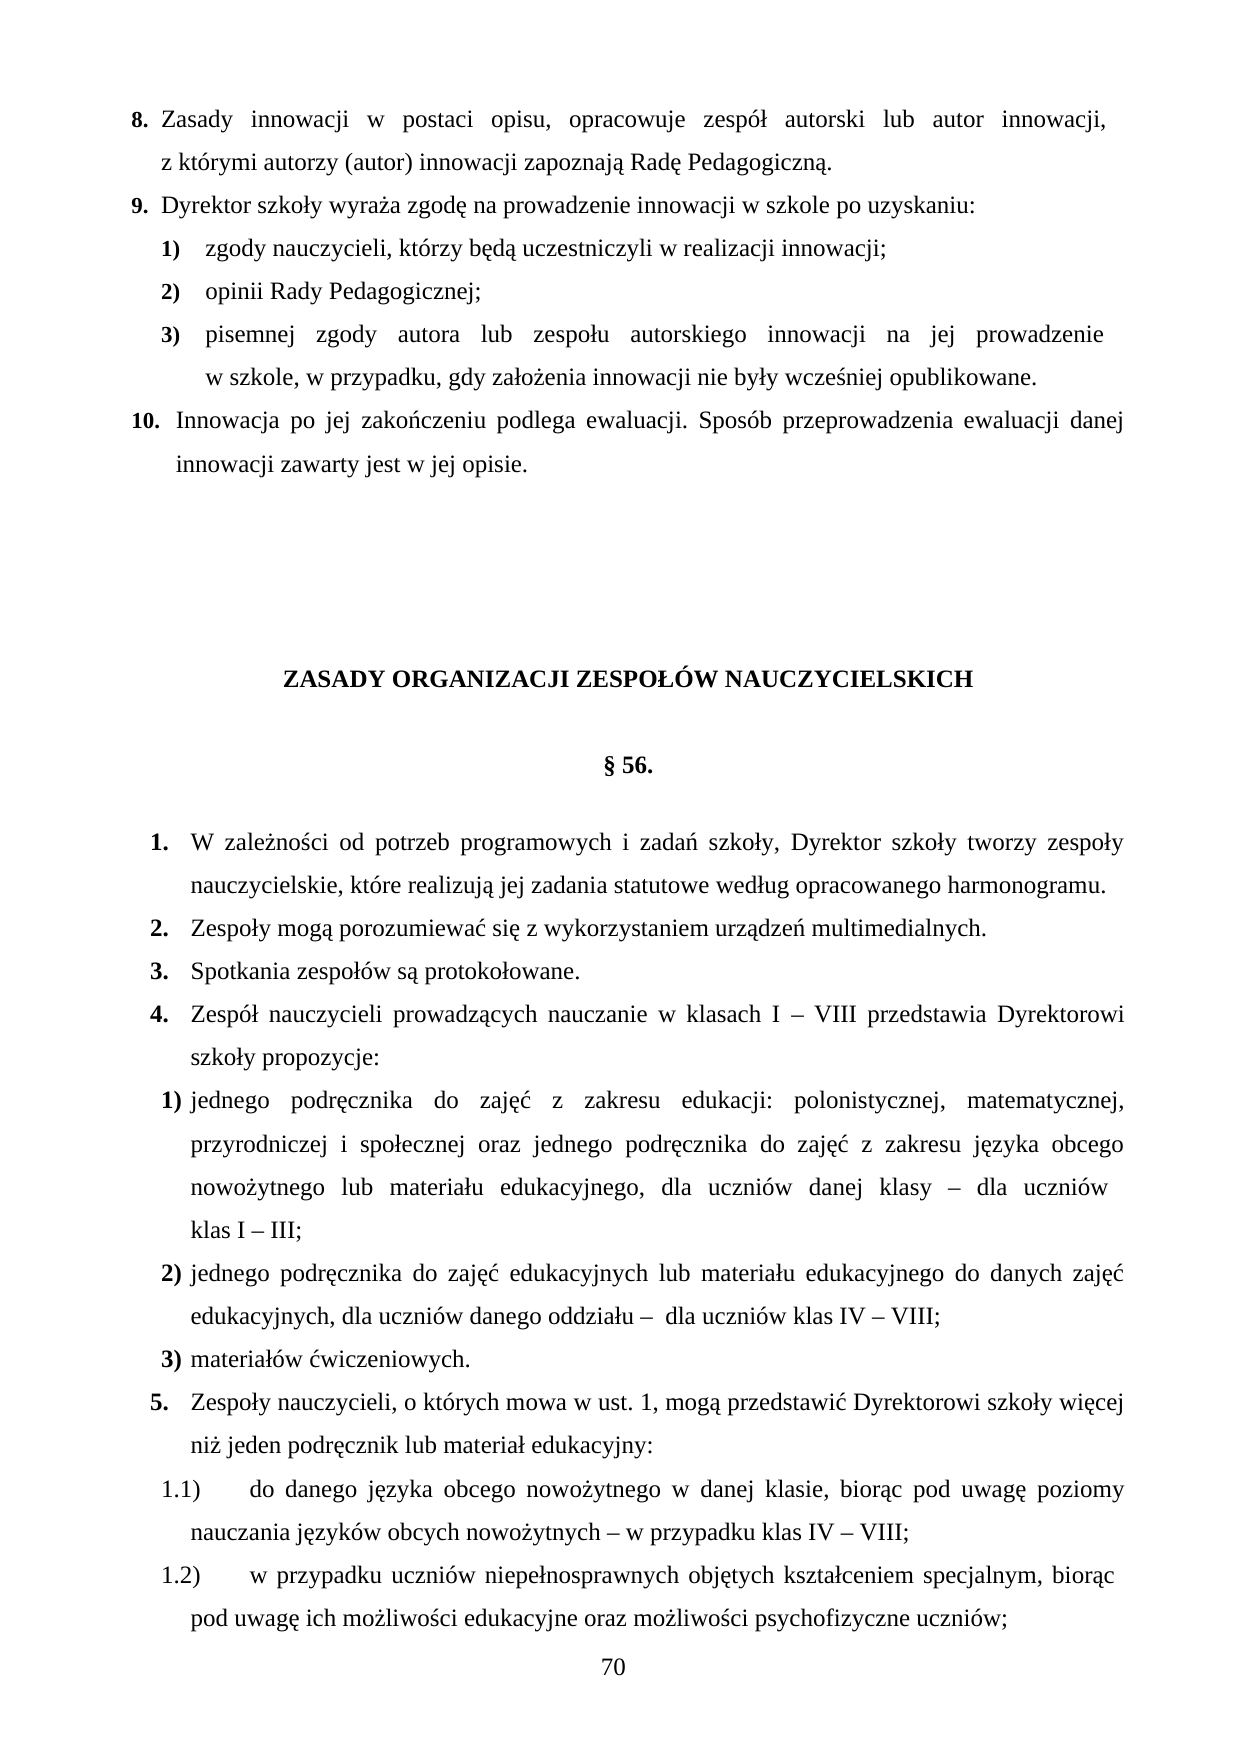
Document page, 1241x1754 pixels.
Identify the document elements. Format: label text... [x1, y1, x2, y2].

list do danego języka obcego nowożytnego w danej klasie, biorąc pod uwagę poziomy nauczania języków obcych nowożytnych – w przypadku klas IV – VIII; [161, 1474, 1125, 1546]
list jednego podręcznika do zajęć edukacyjnych lub materiału edukacyjnego do danych zajęć edukacyjnych, dla uczniów danego oddziału – dla uczniów klas IV – VIII; [161, 1258, 1125, 1330]
list zgody nauczycieli, którzy będą uczestniczyli w realizacji innowacji; [161, 233, 1125, 262]
list Zasady innowacji w postaci opisu, opracowuje zespół autorski lub autor innowacji, z którymi autorzy (autor) innowacji zapoznają Radę Pedagogiczną. [131, 104, 1125, 176]
list W zależności od potrzeb programowych i zadań szkoły, Dyrektor szkoły tworzy zespoły nauczycielskie, które realizują jej zadania statutowe według opracowanego harmonogramu. [169, 827, 1125, 899]
list opinii Rady Pedagogicznej; [161, 276, 1125, 305]
list w przypadku uczniów niepełnosprawnych objętych kształceniem specjalnym, biorąc pod uwagę ich możliwości edukacyjne oraz możliwości psychofizyczne uczniów; [161, 1560, 1125, 1632]
list Zespoły mogą porozumiewać się z wykorzystaniem urządzeń multimedialnych. [169, 913, 1125, 942]
list jednego podręcznika do zajęć z zakresu edukacji: polonistycznej, matematycznej, przyrodniczej i społecznej oraz jednego podręcznika do zajęć z zakresu języka obcego nowożytnego lub materiału edukacyjnego, dla uczniów danej klasy – dla uczniów klas I – III; [161, 1086, 1125, 1244]
list materiałów ćwiczeniowych. [161, 1344, 1125, 1373]
text ZASADY ORGANIZACJI ZESPOŁÓW NAUCZYCIELSKICH [131, 664, 1125, 693]
list Spotkania zespołów są protokołowane. [169, 956, 1125, 985]
list Dyrektor szkoły wyraża zgodę na prowadzenie innowacji w szkole po uzyskaniu: [131, 190, 1125, 219]
list Innowacja po jej zakończeniu podlega ewaluacji. Sposób przeprowadzenia ewaluacji danej innowacji zawarty jest w jej opisie. [131, 406, 1125, 477]
list Zespół nauczycieli prowadzących nauczanie w klasach I – VIII przedstawia Dyrektorowi szkoły propozycje: [169, 999, 1125, 1071]
list Zespoły nauczycieli, o których mowa w ust. 1, mogą przedstawić Dyrektorowi szkoły więcej niż jeden podręcznik lub materiał edukacyjny: [169, 1387, 1125, 1459]
text § 56. [131, 751, 1125, 779]
list pisemnej zgody autora lub zespołu autorskiego innowacji na jej prowadzenie w szkole, w przypadku, gdy założenia innowacji nie były wcześniej opublikowane. [161, 319, 1125, 391]
